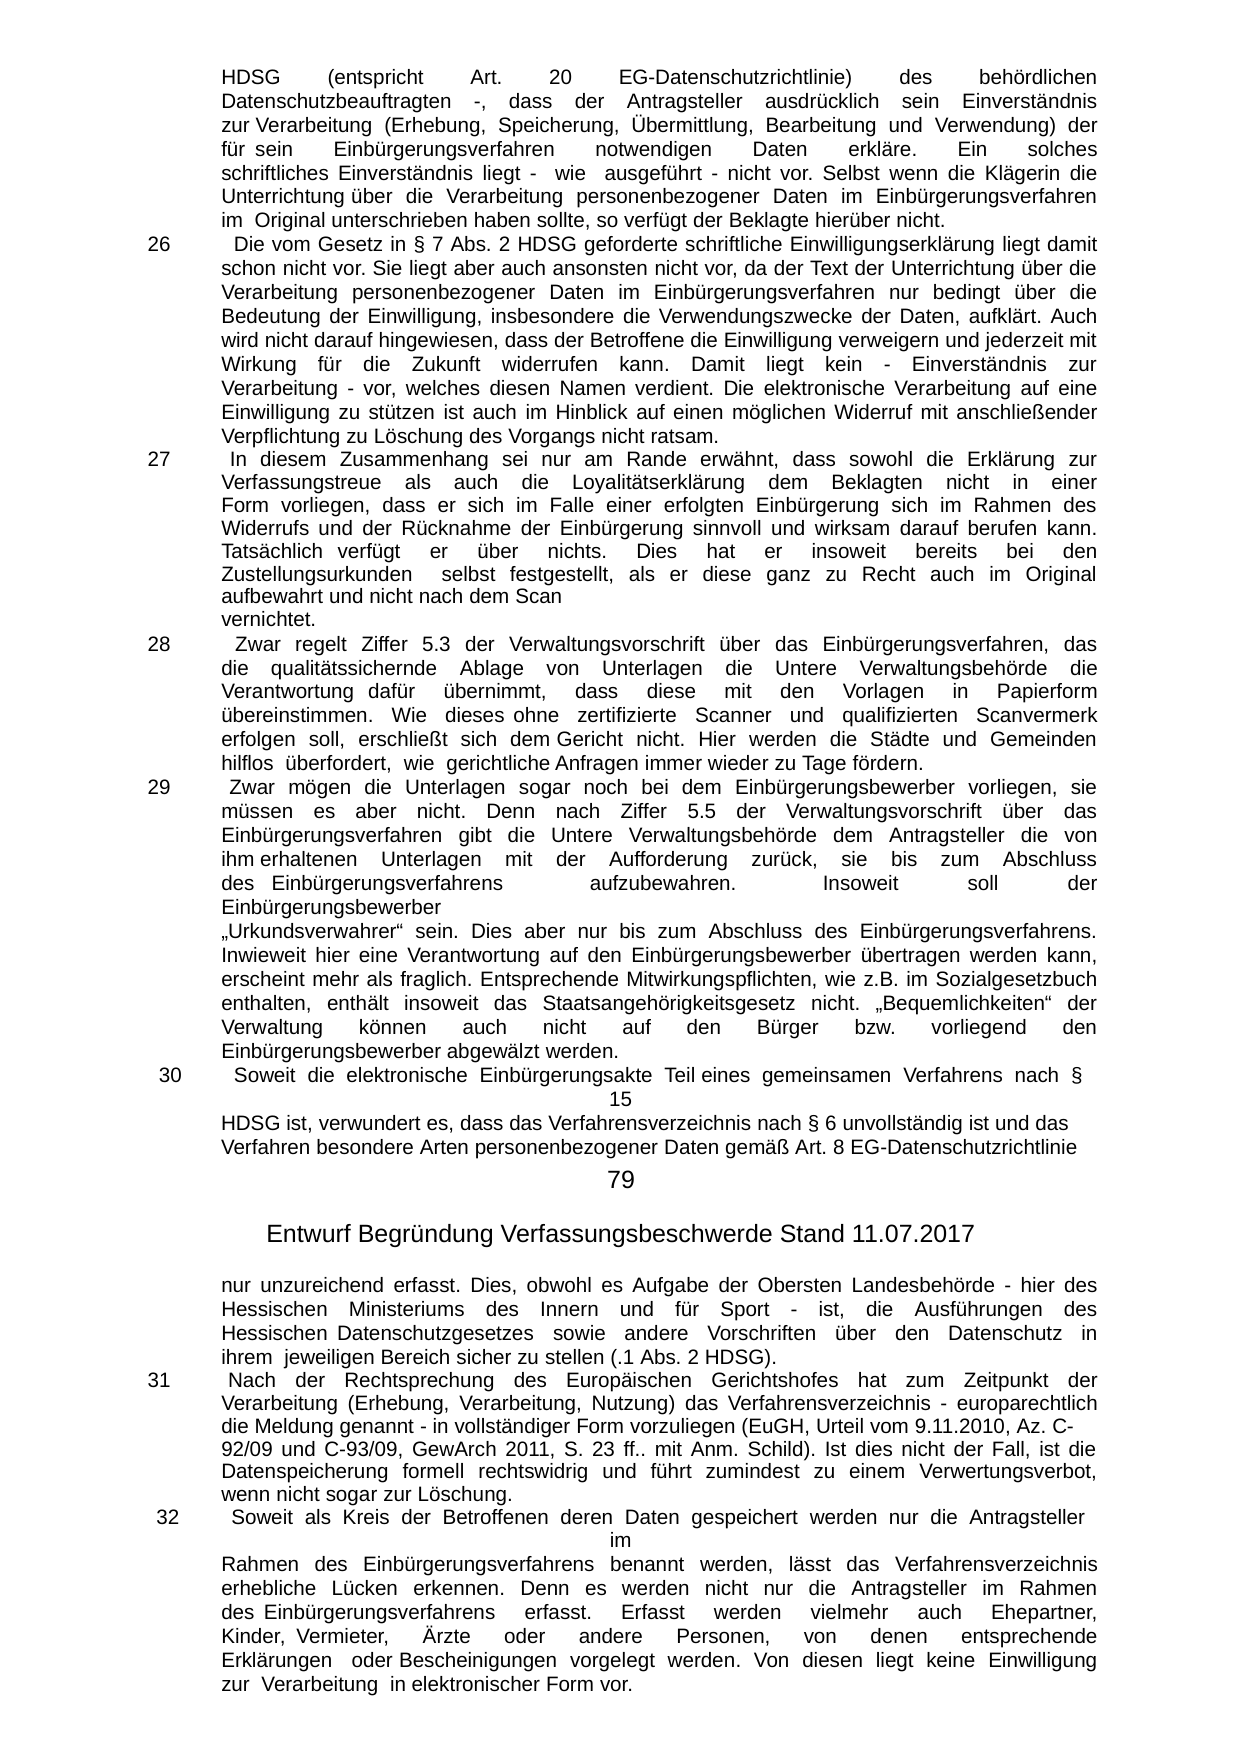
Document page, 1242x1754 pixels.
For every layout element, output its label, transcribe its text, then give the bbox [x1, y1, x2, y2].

text Entwurf Begründung Verfassungsbeschwerde Stand 11.07.2017 [259, 1219, 982, 1248]
text vernichtet. [221, 608, 321, 631]
text HDSG (entspricht Art. 20 EG-Datenschutzrichtlinie) des behördlichen Datenschutzbeauftragten -, dass der Antragsteller ausdrücklich sein Einverständnis zur Verarbeitung (Erhebung, Speicherung, Übermittlung, Bearbeitung und Verwendung) der für sein Einbürgerungsverfahren notwendigen Daten erkläre. Ein solches schriftliches Einverständnis liegt - wie ausgeführt - nicht vor. Selbst wenn die Klägerin die Unterrichtung über die Verarbeitung personenbezogener Daten im Einbürgerungsverfahren im Original unterschrieben haben sollte, so verfügt der Beklagte hierüber nicht. [221, 64, 1097, 232]
text „Urkundsverwahrer“ sein. Dies aber nur bis zum Abschluss des Einbürgerungsverfahrens. Inwieweit hier eine Verantwortung auf den Einbürgerungsbewerber übertragen werden kann, erscheint mehr als fraglich. Entsprechende Mitwirkungspflichten, wie z.B. im Sozialgesetzbuch enthalten, enthält insoweit das Staatsangehörigkeitsgesetz nicht. „Bequemlichkeiten“ der Verwaltung können auch nicht auf den Bürger bzw. vorliegend den Einbürgerungsbewerber abgewälzt werden. [221, 919, 1097, 1063]
text Verfahren besondere Arten personenbezogener Daten gemäß Art. 8 EG-Datenschutzrichtlinie [221, 1134, 1097, 1158]
text 92/09 und C-93/09, GewArch 2011, S. 23 ff.. mit Anm. Schild). Ist dies nicht der Fall, ist die Datenspeicherung formell rechtswidrig und führt zumindest zu einem Verwertungsverbot, wenn nicht sogar zur Löschung. [221, 1438, 1097, 1506]
text Rahmen des Einbürgerungsverfahrens benannt werden, lässt das Verfahrensverzeichnis erhebliche Lücken erkennen. Denn es werden nicht nur die Antragsteller im Rahmen des Einbürgerungsverfahrens erfasst. Erfasst werden vielmehr auch Ehepartner, Kinder, Vermieter, Ärzte oder andere Personen, von denen entsprechende Erklärungen oder Bescheinigungen vorgelegt werden. Von diesen liegt keine Einwilligung zur Verarbeitung in elektronischer Form vor. [221, 1552, 1098, 1696]
text 32 Soweit als Kreis der Betroffenen deren Daten gespeichert werden nur die Antragsteller im [144, 1506, 1097, 1552]
text HDSG ist, verwundert es, dass das Verfahrensverzeichnis nach § 6 unvollständig ist und das [221, 1111, 1097, 1134]
text 27 In diesem Zusammenhang sei nur am Rande erwähnt, dass sowohl die Erklärung zur Verfassungstreue als auch die Loyalitätserklärung dem Beklagten nicht in einer Form vorliegen, dass er sich im Falle einer erfolgten Einbürgerung sich im Rahmen des Widerrufs und der Rücknahme der Einbürgerung sinnvoll und wirksam darauf berufen kann. Tatsächlich verfügt er über nichts. Dies hat er insoweit bereits bei den Zustellungsurkunden selbst festgestellt, als er diese ganz zu Recht auch im Original aufbewahrt und nicht nach dem Scan [147, 448, 1097, 608]
text 79 [602, 1165, 639, 1194]
text 31 Nach der Rechtsprechung des Europäischen Gerichtshofes hat zum Zeitpunkt der Verarbeitung (Erhebung, Verarbeitung, Nutzung) das Verfahrensverzeichnis - europarechtlich die Meldung genannt - in vollständiger Form vorzuliegen (EuGH, Urteil vom 9.11.2010, Az. C- [147, 1369, 1098, 1438]
text 26 Die vom Gesetz in § 7 Abs. 2 HDSG geforderte schriftliche Einwilligungserklärung liegt damit schon nicht vor. Sie liegt aber auch ansonsten nicht vor, da der Text der Unterrichtung über die Verarbeitung personenbezogener Daten im Einbürgerungsverfahren nur bedingt über die Bedeutung der Einwilligung, insbesondere die Verwendungszwecke der Daten, aufklärt. Auch wird nicht darauf hingewiesen, dass der Betroffene die Einwilligung verweigern und jederzeit mit Wirkung für die Zukunft widerrufen kann. Damit liegt kein - Einverständnis zur Verarbeitung - vor, welches diesen Namen verdient. Die elektronische Verarbeitung auf eine Einwilligung zu stützen ist auch im Hinblick auf einen möglichen Widerruf mit anschließender Verpflichtung zu Löschung des Vorgangs nicht ratsam. [147, 232, 1097, 448]
text nur unzureichend erfasst. Dies, obwohl es Aufgabe der Obersten Landesbehörde - hier des Hessischen Ministeriums des Innern und für Sport - ist, die Ausführungen des Hessischen Datenschutzgesetzes sowie andere Vorschriften über den Datenschutz in ihrem jeweiligen Bereich sicher zu stellen (.1 Abs. 2 HDSG). [221, 1273, 1097, 1369]
text 28 Zwar regelt Ziffer 5.3 der Verwaltungsvorschrift über das Einbürgerungsverfahren, das die qualitätssichernde Ablage von Unterlagen die Untere Verwaltungsbehörde die Verantwortung dafür übernimmt, dass diese mit den Vorlagen in Papierform übereinstimmen. Wie dieses ohne zertifizierte Scanner und qualifizierten Scanvermerk erfolgen soll, erschließt sich dem Gericht nicht. Hier werden die Städte und Gemeinden hilflos überfordert, wie gerichtliche Anfragen immer wieder zu Tage fördern. [147, 631, 1097, 775]
text 30 Soweit die elektronische Einbürgerungsakte Teil eines gemeinsamen Verfahrens nach § 15 [144, 1063, 1097, 1111]
text 29 Zwar mögen die Unterlagen sogar noch bei dem Einbürgerungsbewerber vorliegen, sie müssen es aber nicht. Denn nach Ziffer 5.5 der Verwaltungsvorschrift über das Einbürgerungsverfahren gibt die Untere Verwaltungsbehörde dem Antragsteller die von ihm erhaltenen Unterlagen mit der Aufforderung zurück, sie bis zum Abschluss des Einbürgerungsverfahrens aufzubewahren. Insoweit soll der Einbürgerungsbewerber [147, 775, 1097, 919]
